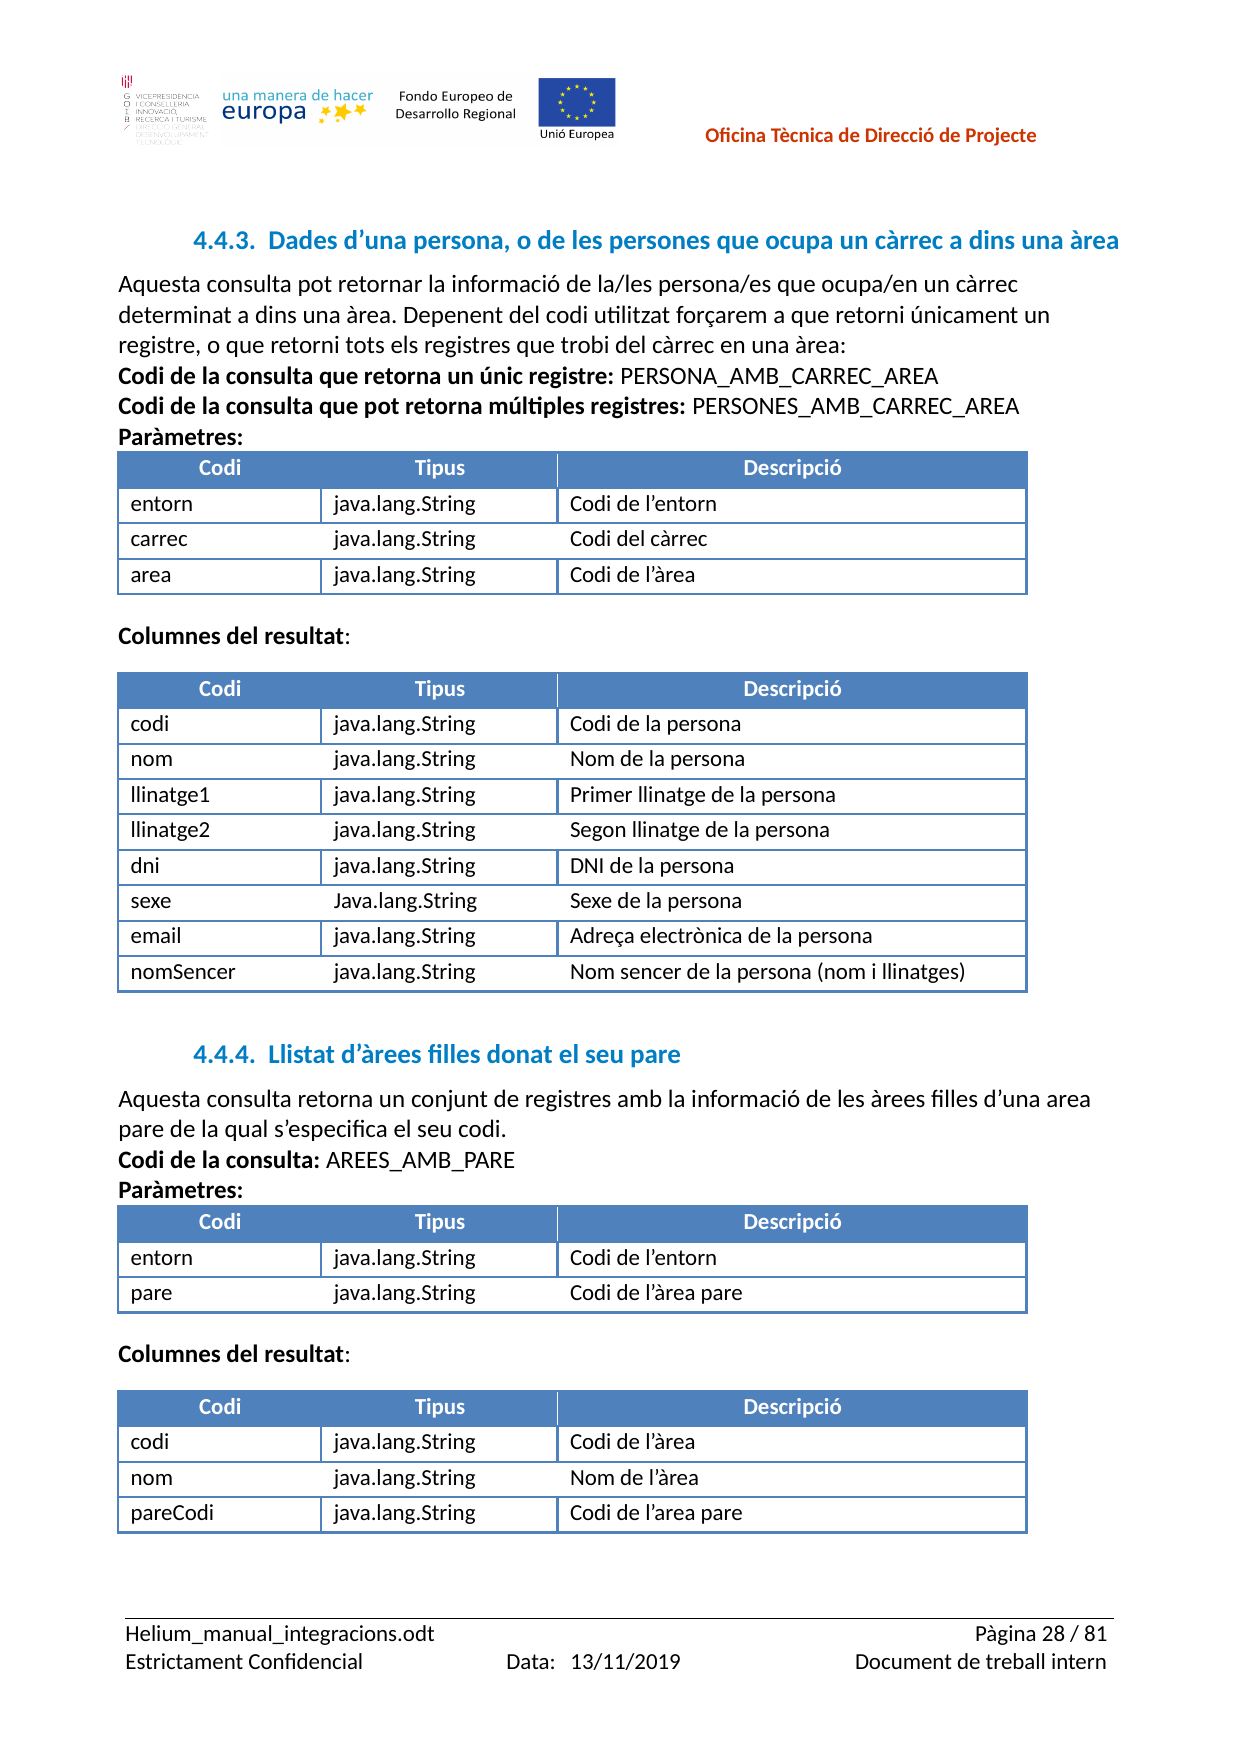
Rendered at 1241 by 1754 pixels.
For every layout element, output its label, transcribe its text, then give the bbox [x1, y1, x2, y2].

table_cell nomSencer [119, 957, 321, 990]
table_cell Codi de la persona [559, 709, 1025, 742]
subtitle Dades d’una persona, o de les persones que ocupa un càrrec a dins una àrea [193, 223, 1122, 256]
text Paràmetres: [118, 1174, 1122, 1205]
table_cell Java.lang.String [321, 886, 557, 919]
table_cell java.lang.String [322, 1427, 556, 1461]
table_cell java.lang.String [322, 1243, 556, 1276]
table_cell Codi de l’entorn [559, 1243, 1025, 1276]
table_cell java.lang.String [322, 489, 556, 522]
table_cell sexe [119, 886, 321, 919]
table_cell java.lang.String [321, 815, 557, 849]
table_cell java.lang.String [321, 1463, 557, 1496]
table_cell area [119, 560, 320, 593]
table_cell java.lang.String [322, 1498, 556, 1531]
table_cell entorn [119, 489, 320, 522]
table_cell codi [119, 709, 320, 742]
table_cell Adreça electrònica de la persona [559, 922, 1025, 955]
table_cell java.lang.String [322, 851, 556, 884]
table_cell java.lang.String [321, 957, 557, 990]
table_header Codi [119, 454, 321, 487]
table_cell nom [119, 745, 321, 778]
table_cell Nom sencer de la persona (nom i llinatges) [558, 957, 1025, 990]
table_header Tipus [321, 454, 557, 487]
table_cell Segon llinatge de la persona [558, 815, 1025, 849]
table_header Tipus [321, 1392, 557, 1425]
table_header Descripció [558, 1207, 1025, 1241]
table_header Descripció [558, 674, 1025, 707]
table_cell Codi de l’àrea [559, 1427, 1025, 1461]
table_header Tipus [321, 674, 557, 707]
table_header Descripció [558, 1392, 1025, 1425]
table_cell java.lang.String [322, 560, 556, 593]
table_cell Nom de l’àrea [558, 1463, 1025, 1496]
table_cell java.lang.String [321, 524, 557, 558]
table_cell llinatge2 [119, 815, 321, 849]
text Codi de la consulta que retorna un únic registre: PERSONA_AMB_CARREC_AREA Codi de la consulta que pot retorna múltiples registres: PERSONES_AMB_CARREC_AREA [118, 360, 1122, 421]
table_cell java.lang.String [322, 709, 556, 742]
table_cell Primer llinatge de la persona [559, 780, 1025, 813]
table_header Codi [119, 1207, 321, 1241]
text Aquesta consulta pot retornar la informació de la/les persona/es que ocupa/en un càrrec determinat a dins una àrea. Depenent del codi utilitzat forçarem a que retorni únicament un registre, o que retorni tots els registres que trobi del càrrec en una àrea: [118, 268, 1122, 360]
table_cell java.lang.String [322, 922, 556, 955]
subtitle Llistat d’àrees filles donat el seu pare [193, 1037, 1122, 1071]
table_cell Sexe de la persona [558, 886, 1025, 919]
table_cell dni [119, 851, 320, 884]
table_cell nom [119, 1463, 321, 1496]
text Codi de la consulta: AREES_AMB_PARE [118, 1144, 1122, 1174]
table_cell Codi del càrrec [558, 524, 1025, 558]
table_cell java.lang.String [321, 745, 557, 778]
table_cell DNI de la persona [559, 851, 1025, 884]
table_cell Codi de l’entorn [559, 489, 1025, 522]
table_cell Codi de l’àrea pare [558, 1278, 1025, 1311]
text Columnes del resultat: [118, 620, 1122, 651]
table_cell java.lang.String [321, 1278, 557, 1311]
picture [118, 73, 213, 147]
table_cell email [119, 922, 320, 955]
table_header Codi [119, 674, 321, 707]
picture [219, 73, 621, 147]
table_cell codi [119, 1427, 320, 1461]
table_cell pare [119, 1278, 321, 1311]
table_cell entorn [119, 1243, 320, 1276]
table_cell Codi de l’area pare [559, 1498, 1025, 1531]
table_header Tipus [321, 1207, 557, 1241]
table_header Codi [119, 1392, 321, 1425]
table_cell pareCodi [119, 1498, 320, 1531]
table_cell Nom de la persona [558, 745, 1025, 778]
table_cell java.lang.String [322, 780, 556, 813]
text Aquesta consulta retorna un conjunt de registres amb la informació de les àrees filles d’una area pare de la qual s’especifica el seu codi. [118, 1083, 1122, 1144]
table_cell carrec [119, 524, 321, 558]
text Columnes del resultat: [118, 1338, 1122, 1369]
text Paràmetres: [118, 421, 1122, 451]
table_cell llinatge1 [119, 780, 320, 813]
table_cell Codi de l’àrea [559, 560, 1025, 593]
table_header Descripció [558, 454, 1025, 487]
